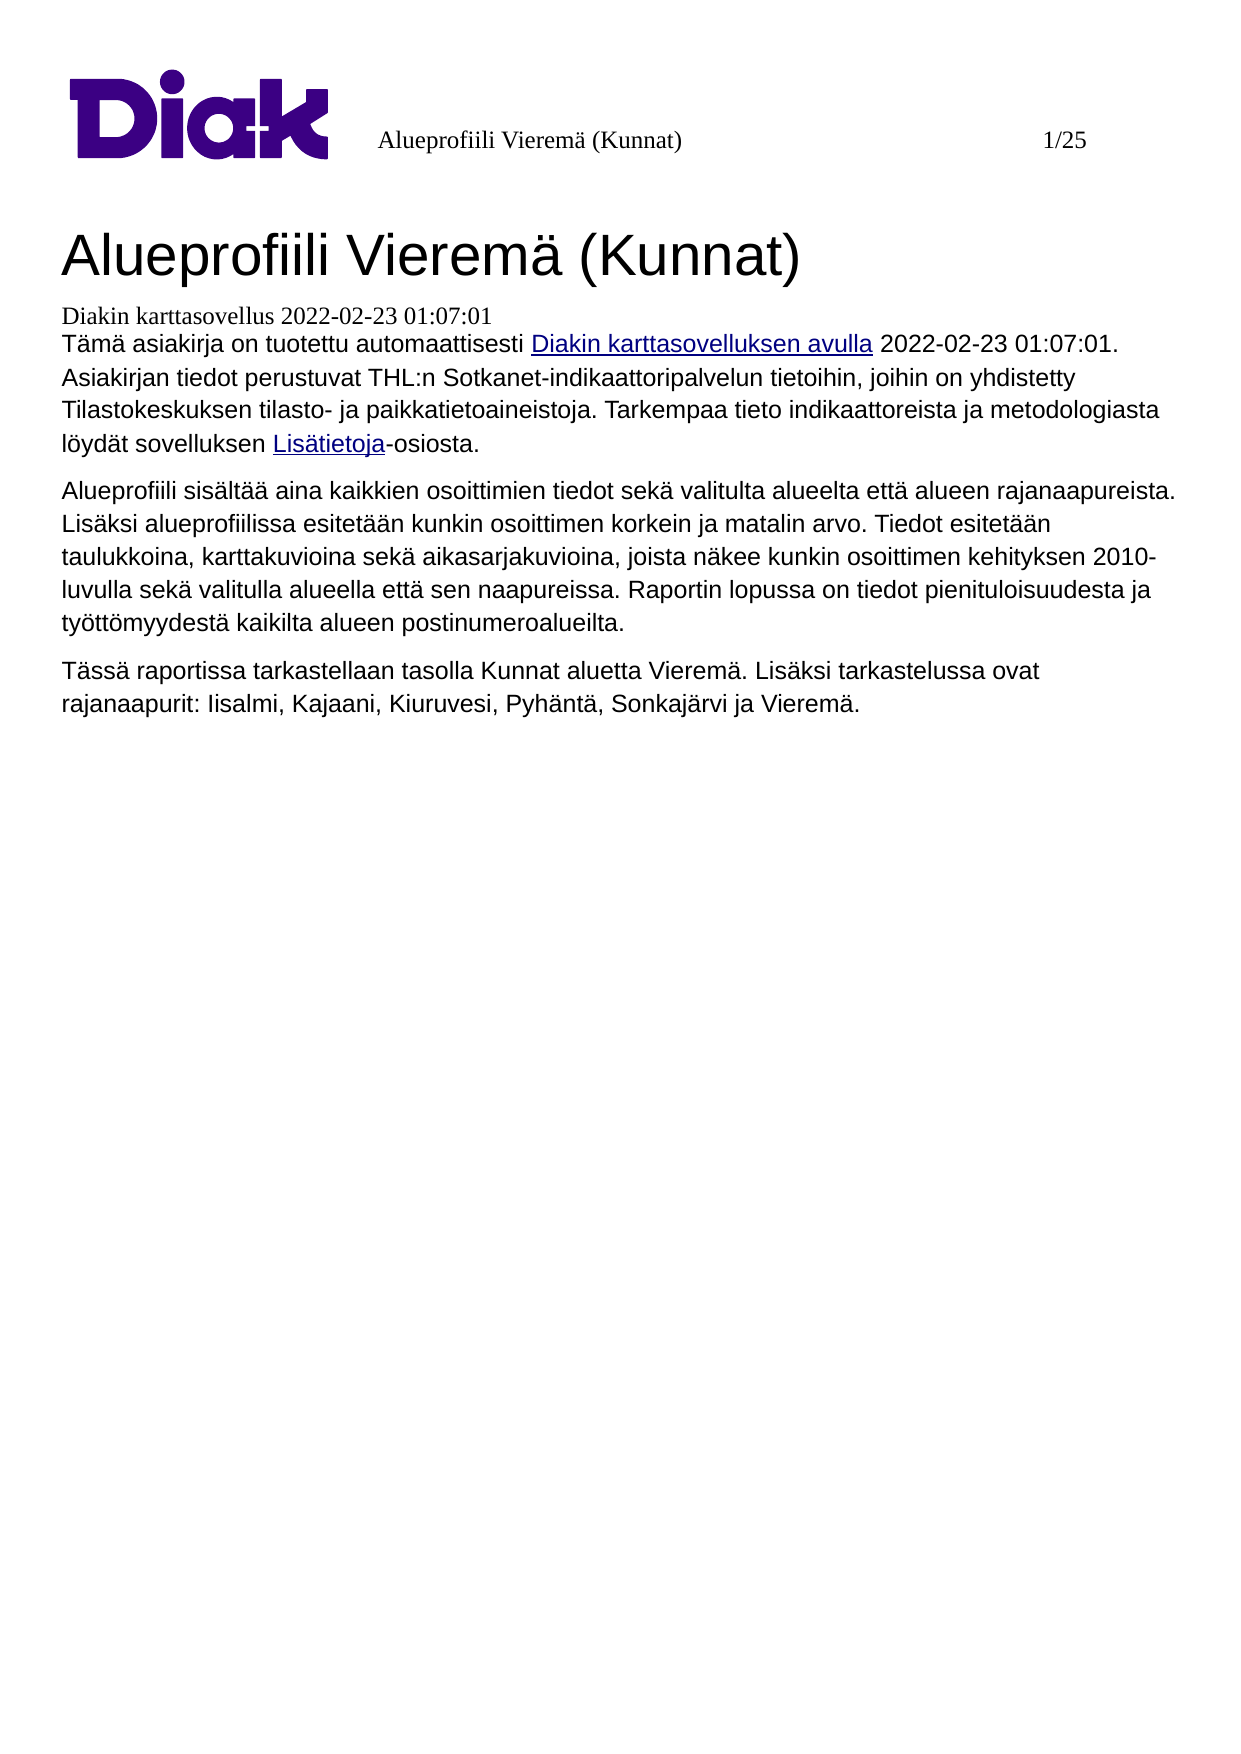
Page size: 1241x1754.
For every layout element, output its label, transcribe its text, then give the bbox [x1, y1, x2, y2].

text Tämä asiakirja on tuotettu automaattisesti Diakin karttasovelluksen avulla 2022-02-23 01:07:01. Asiakirjan tiedot perustuvat THL:n Sotkanet-indikaattoripalvelun tietoihin, joihin on yhdistetty Tilastokeskuksen tilasto- ja paikkatietoaineistoja. Tarkempaa tieto indikaattoreista ja metodologiasta löydät sovelluksen Lisätietoja-osiosta. [61, 329, 1179, 457]
text Alueprofiili sisältää aina kaikkien osoittimien tiedot sekä valitulta alueelta että alueen rajanaapureista. Lisäksi alueprofiilissa esitetään kunkin osoittimen korkein ja matalin arvo. Tiedot esitetään taulukkoina, karttakuvioina sekä aikasarjakuvioina, joista näkee kunkin osoittimen kehityksen 2010-luvulla sekä valitulla alueella että sen naapureissa. Raportin lopussa on tiedot pienituloisuudesta ja työttömyydestä kaikilta alueen postinumeroalueilta. [61, 476, 1179, 637]
title Alueprofiili Vieremä (Kunnat) [61, 221, 1179, 288]
text Tässä raportissa tarkastellaan tasolla Kunnat aluetta Vieremä. Lisäksi tarkastelussa ovat rajanaapurit: Iisalmi, Kajaani, Kiuruvesi, Pyhäntä, Sonkajärvi ja Vieremä. [61, 656, 1179, 718]
text Diakin karttasovellus 2022-02-23 01:07:01 [61, 301, 1179, 329]
